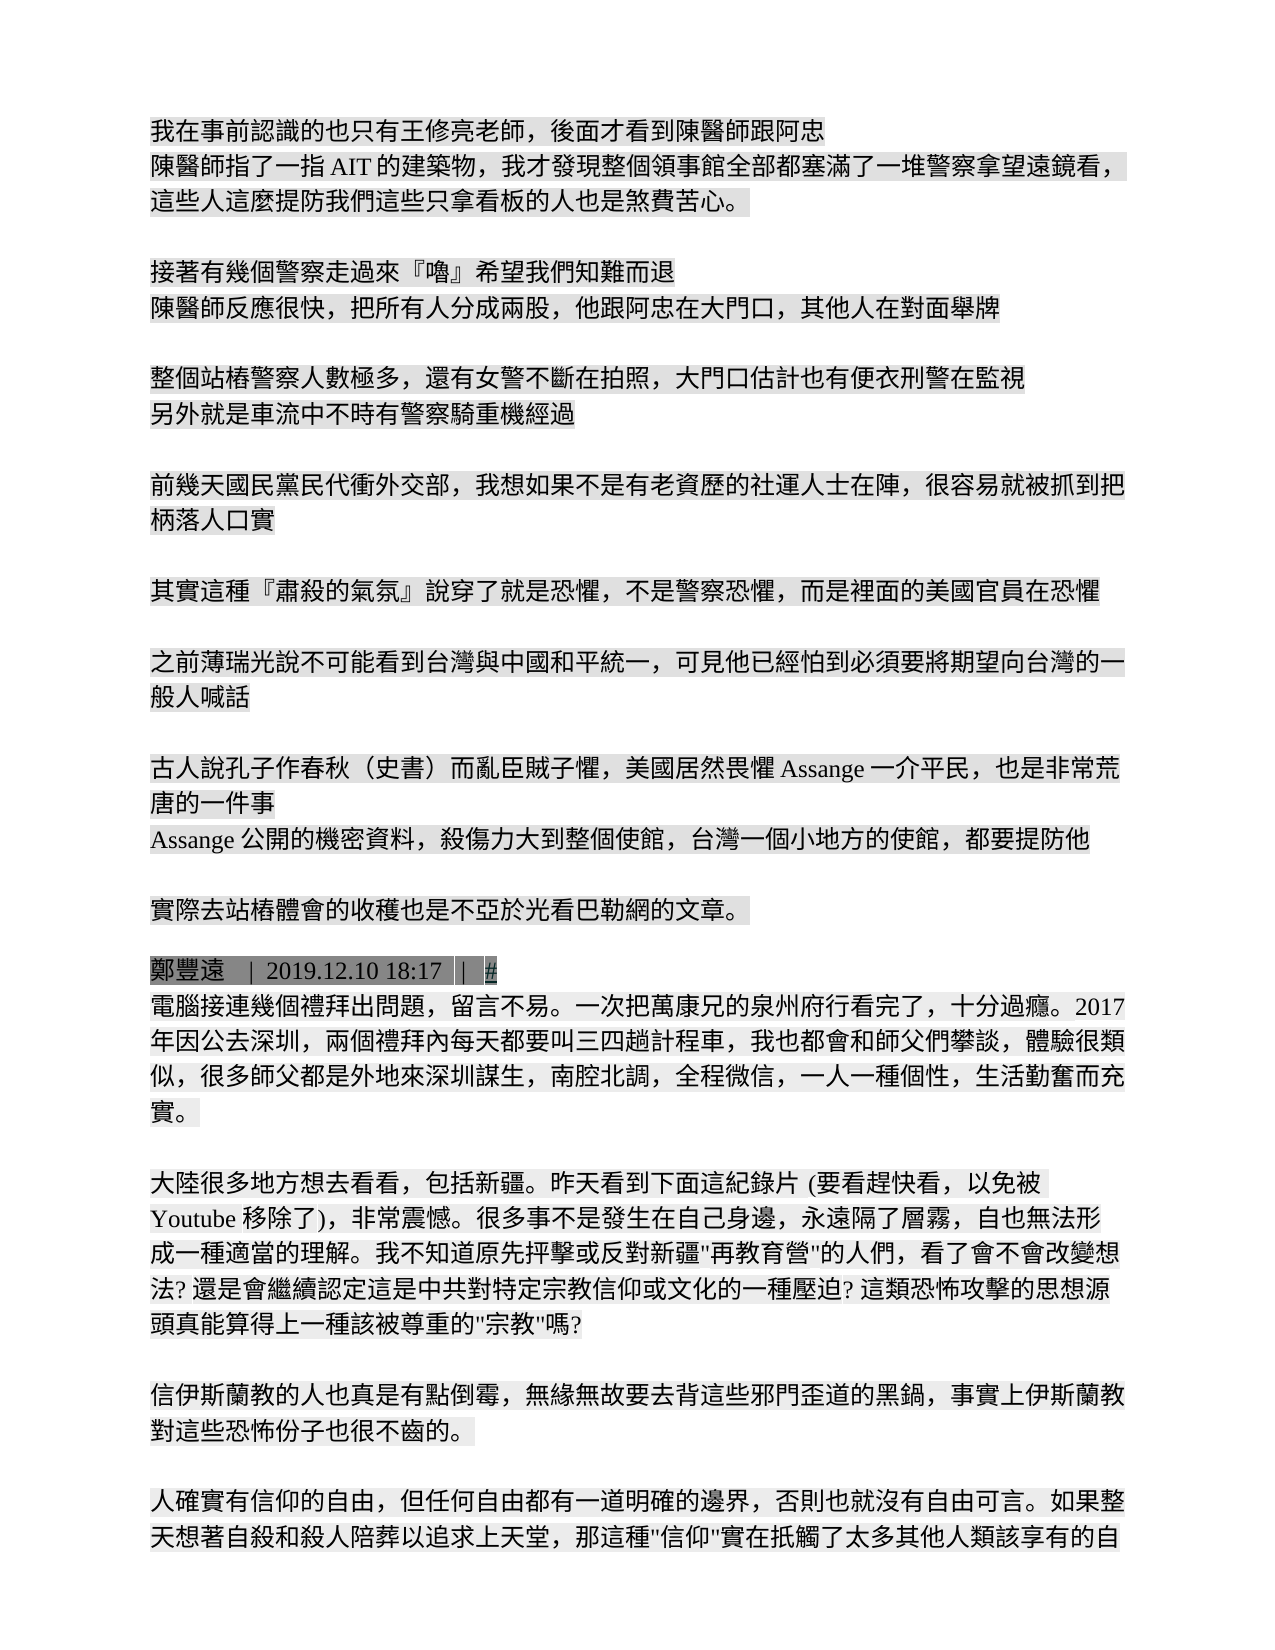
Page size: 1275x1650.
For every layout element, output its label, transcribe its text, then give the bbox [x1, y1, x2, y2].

text 鄭豐遠 | 2019.12.10 18:17 | # [150, 950, 1125, 985]
text 我在事前認識的也只有王修亮老師，後面才看到陳醫師跟阿忠 陳醫師指了一指AIT的建築物，我才發現整個領事館全部都塞滿了一堆警察拿望遠鏡看，這些人這麼提防我們這些只拿看板的人也是煞費苦心。 接著有幾個警察走過來『嚕』希望我們知難而退 陳醫師反應很快，把所有人分成兩股，他跟阿忠在大門口，其他人在對面舉牌 整個站樁警察人數極多，還有女警不斷在拍照，大門口估計也有便衣刑警在監視 另外就是車流中不時有警察騎重機經過 前幾天國民黨民代衝外交部，我想如果不是有老資歷的社運人士在陣，很容易就被抓到把柄落人口實 其實這種『肅殺的氣氛』說穿了就是恐懼，不是警察恐懼，而是裡面的美國官員在恐懼 之前薄瑞光說不可能看到台灣與中國和平統一，可見他已經怕到必須要將期望向台灣的一般人喊話 古人說孔子作春秋（史書）而亂臣賊子懼，美國居然畏懼Assange一介平民，也是非常荒唐的一件事 Assange公開的機密資料，殺傷力大到整個使館，台灣一個小地方的使館，都要提防他 實際去站樁體會的收穫也是不亞於光看巴勒網的文章。 [150, 75, 1125, 925]
text 電腦接連幾個禮拜出問題，留言不易。一次把萬康兄的泉州府行看完了，十分過癮。2017 年因公去深圳，兩個禮拜內每天都要叫三四趟計程車，我也都會和師父們攀談，體驗很類似，很多師父都是外地來深圳謀生，南腔北調，全程微信，一人一種個性，生活勤奮而充實。 大陸很多地方想去看看，包括新疆。昨天看到下面這紀錄片 (要看趕快看，以免被 Youtube 移除了)，非常震憾。很多事不是發生在自己身邊，永遠隔了層霧，自也無法形成一種適當的理解。我不知道原先抨擊或反對新疆"再教育營"的人們，看了會不會改變想法? 還是會繼續認定這是中共對特定宗教信仰或文化的一種壓迫? 這類恐怖攻擊的思想源頭真能算得上一種該被尊重的"宗教"嗎? 信伊斯蘭教的人也真是有點倒霉，無緣無故要去背這些邪門歪道的黑鍋，事實上伊斯蘭教對這些恐怖份子也很不齒的。 人確實有信仰的自由，但任何自由都有一道明確的邊界，否則也就沒有自由可言。如果整天想著自殺和殺人陪葬以追求上天堂，那這種"信仰"實在扺觸了太多其他人類該享有的自 [150, 985, 1125, 1552]
